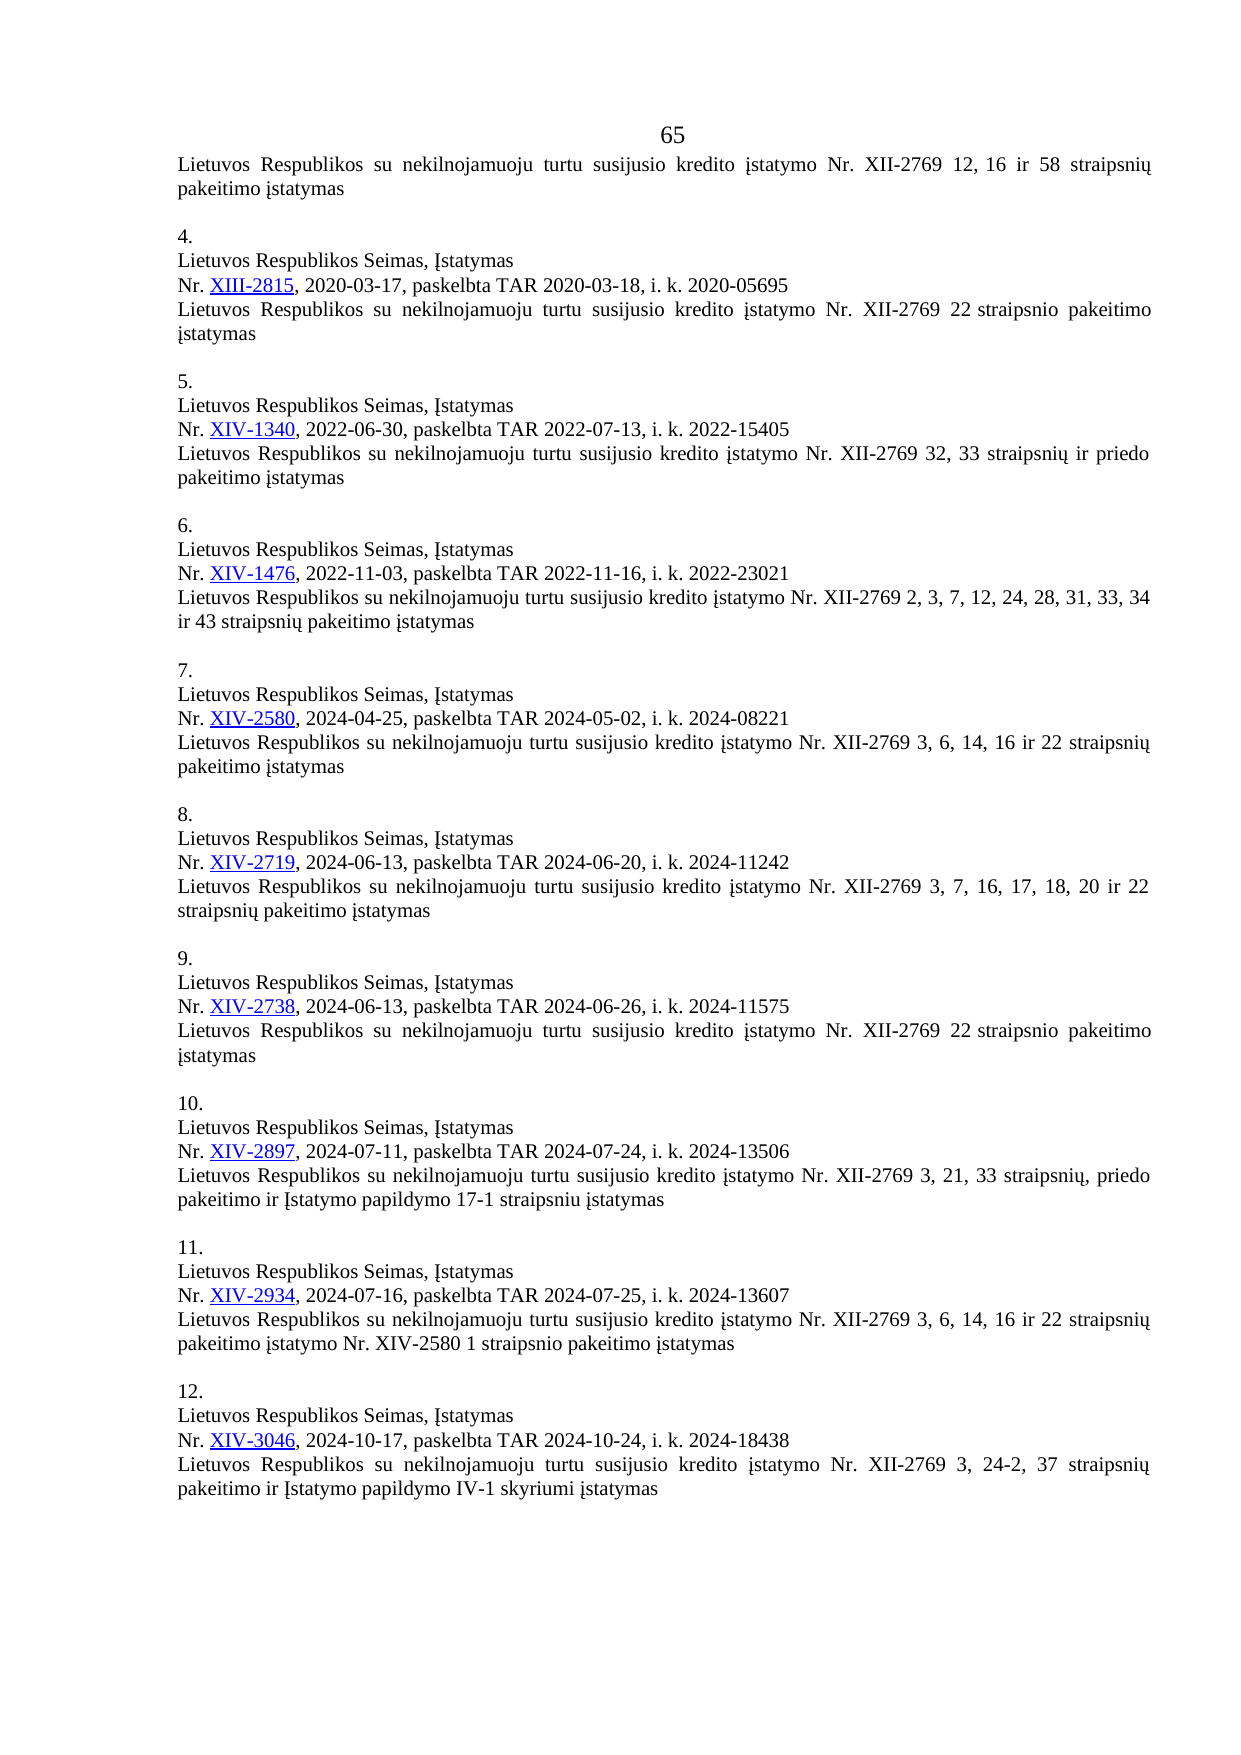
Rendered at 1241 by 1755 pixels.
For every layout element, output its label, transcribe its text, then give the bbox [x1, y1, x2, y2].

text 10. [177, 1091, 1152, 1115]
text Lietuvos Respublikos su nekilnojamuoju turtu susijusio kredito įstatymo Nr. XII-2769 3, 21, 33 straipsnių, priedo pakeitimo ir Įstatymo papildymo 17-1 straipsniu įstatymas [177, 1163, 1152, 1211]
text Lietuvos Respublikos Seimas, Įstatymas [177, 1259, 1152, 1283]
text Nr. XIV-2738, 2024-06-13, paskelbta TAR 2024-06-26, i. k. 2024-11575 [177, 994, 1152, 1018]
text Lietuvos Respublikos Seimas, Įstatymas [177, 682, 1152, 706]
text Lietuvos Respublikos su nekilnojamuoju turtu susijusio kredito įstatymo Nr. XII-2769 32, 33 straipsnių ir priedo pakeitimo įstatymas [177, 441, 1152, 489]
text Lietuvos Respublikos su nekilnojamuoju turtu susijusio kredito įstatymo Nr. XII-2769 3, 6, 14, 16 ir 22 straipsnių pakeitimo įstatymas [177, 730, 1152, 778]
text Lietuvos Respublikos su nekilnojamuoju turtu susijusio kredito įstatymo Nr. XII-2769 3, 7, 16, 17, 18, 20 ir 22 straipsnių pakeitimo įstatymas [177, 874, 1152, 922]
text 6. [177, 513, 1152, 537]
text Lietuvos Respublikos Seimas, Įstatymas [177, 393, 1152, 417]
text Lietuvos Respublikos su nekilnojamuoju turtu susijusio kredito įstatymo Nr. XII-2769 3, 24-2, 37 straipsnių pakeitimo ir Įstatymo papildymo IV-1 skyriumi įstatymas [177, 1452, 1152, 1500]
text 8. [177, 802, 1152, 826]
text Lietuvos Respublikos su nekilnojamuoju turtu susijusio kredito įstatymo Nr. XII-2769 3, 6, 14, 16 ir 22 straipsnių pakeitimo įstatymo Nr. XIV-2580 1 straipsnio pakeitimo įstatymas [177, 1307, 1152, 1355]
text Nr. XIV-2934, 2024-07-16, paskelbta TAR 2024-07-25, i. k. 2024-13607 [177, 1283, 1152, 1307]
text Lietuvos Respublikos Seimas, Įstatymas [177, 248, 1152, 272]
text Lietuvos Respublikos su nekilnojamuoju turtu susijusio kredito įstatymo Nr. XII-2769 22 straipsnio pakeitimo įstatymas [177, 297, 1152, 345]
text Lietuvos Respublikos su nekilnojamuoju turtu susijusio kredito įstatymo Nr. XII-2769 22 straipsnio pakeitimo įstatymas [177, 1018, 1152, 1067]
text Lietuvos Respublikos Seimas, Įstatymas [177, 1403, 1152, 1427]
text Nr. XIII-2815, 2020-03-17, paskelbta TAR 2020-03-18, i. k. 2020-05695 [177, 272, 1152, 297]
text Lietuvos Respublikos Seimas, Įstatymas [177, 1115, 1152, 1139]
text Lietuvos Respublikos su nekilnojamuoju turtu susijusio kredito įstatymo Nr. XII-2769 12, 16 ir 58 straipsnių pakeitimo įstatymas [177, 152, 1152, 200]
text Nr. XIV-2580, 2024-04-25, paskelbta TAR 2024-05-02, i. k. 2024-08221 [177, 706, 1152, 730]
text Nr. XIV-3046, 2024-10-17, paskelbta TAR 2024-10-24, i. k. 2024-18438 [177, 1427, 1152, 1452]
text Lietuvos Respublikos Seimas, Įstatymas [177, 537, 1152, 561]
text Lietuvos Respublikos su nekilnojamuoju turtu susijusio kredito įstatymo Nr. XII-2769 2, 3, 7, 12, 24, 28, 31, 33, 34 ir 43 straipsnių pakeitimo įstatymas [177, 585, 1152, 633]
text 5. [177, 369, 1152, 393]
text 4. [177, 224, 1152, 248]
text Lietuvos Respublikos Seimas, Įstatymas [177, 826, 1152, 850]
text 9. [177, 946, 1152, 970]
text Nr. XIV-1340, 2022-06-30, paskelbta TAR 2022-07-13, i. k. 2022-15405 [177, 417, 1152, 441]
text Lietuvos Respublikos Seimas, Įstatymas [177, 970, 1152, 994]
text Nr. XIV-2719, 2024-06-13, paskelbta TAR 2024-06-20, i. k. 2024-11242 [177, 850, 1152, 874]
text Nr. XIV-2897, 2024-07-11, paskelbta TAR 2024-07-24, i. k. 2024-13506 [177, 1139, 1152, 1163]
text 11. [177, 1235, 1152, 1259]
text 7. [177, 657, 1152, 682]
text 12. [177, 1379, 1152, 1403]
text Nr. XIV-1476, 2022-11-03, paskelbta TAR 2022-11-16, i. k. 2022-23021 [177, 561, 1152, 585]
